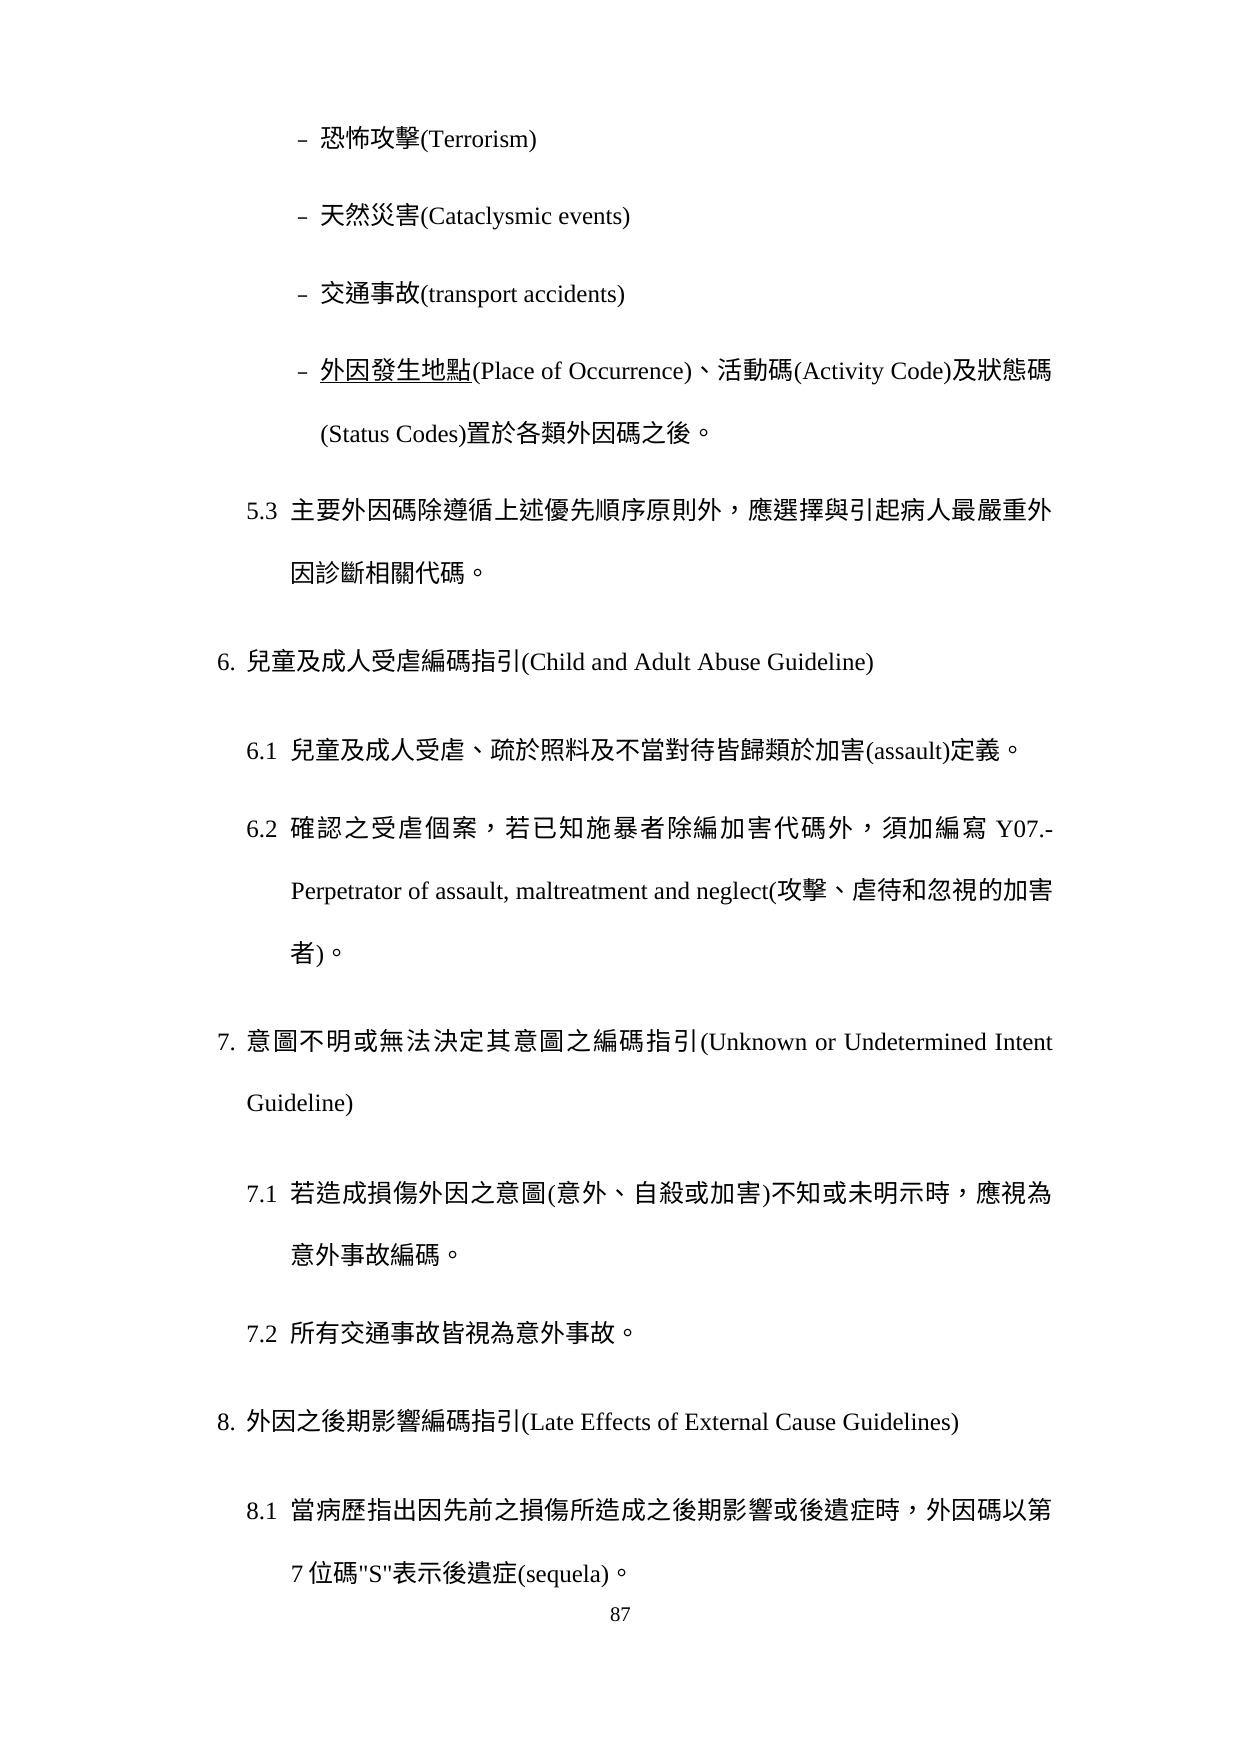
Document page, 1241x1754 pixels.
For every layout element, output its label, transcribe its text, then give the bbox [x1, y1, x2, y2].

list 兒童及成人受虐、疏於照料及不當對待皆歸類於加害(assault)定義。 [246, 707, 1053, 769]
list 所有交通事故皆視為意外事故。 [246, 1289, 1053, 1352]
list 兒童及成人受虐編碼指引(Child and Adult Abuse Guideline) [217, 618, 1053, 681]
list 確認之受虐個案，若已知施暴者除編加害代碼外，須加編寫Y07.- Perpetrator of assault, maltreatment and neglect(攻擊、虐待和忽視的加害者)。 [246, 784, 1053, 972]
list 意圖不明或無法決定其意圖之編碼指引(Unknown or Undetermined Intent Guideline) [217, 998, 1053, 1123]
list 若造成損傷外因之意圖(意外、自殺或加害)不知或未明示時，應視為意外事故編碼。 [246, 1149, 1053, 1274]
list 當病歷指出因先前之損傷所造成之後期影響或後遺症時，外因碼以第7位碼"S"表示後遺症(sequela)。 [246, 1467, 1053, 1592]
list 外因發生地點(Place of Occurrence)、活動碼(Activity Code)及狀態碼(Status Codes)置於各類外因碼之後。 [291, 327, 1053, 452]
list 交通事故(transport accidents) [291, 249, 1053, 312]
list 恐怖攻擊(Terrorism) [291, 94, 1053, 157]
list 主要外因碼除遵循上述優先順序原則外，應選擇與引起病人最嚴重外因診斷相關代碼。 [246, 467, 1053, 592]
list 外因之後期影響編碼指引(Late Effects of External Cause Guidelines) [217, 1378, 1053, 1441]
list 天然災害(Cataclysmic events) [291, 172, 1053, 234]
